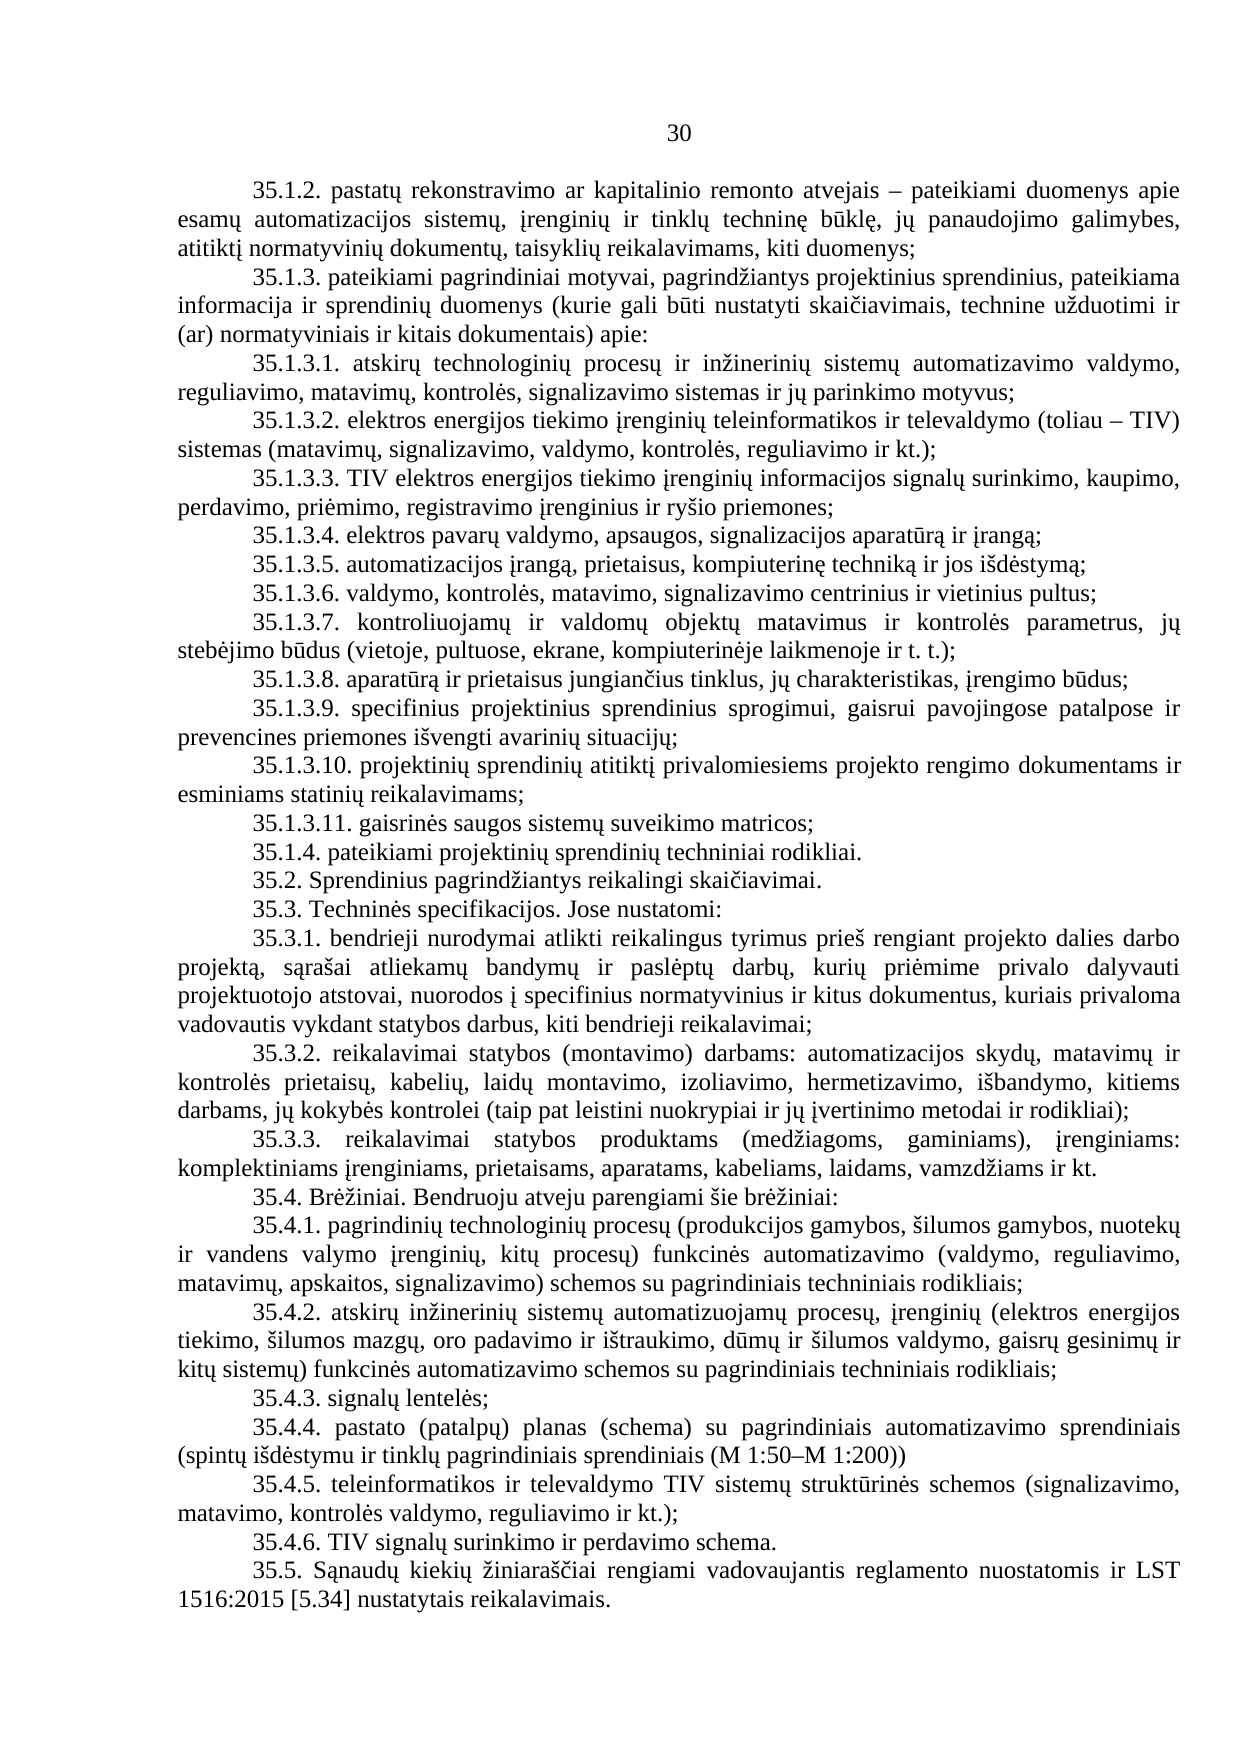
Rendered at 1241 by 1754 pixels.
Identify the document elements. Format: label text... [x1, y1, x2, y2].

text 35.1.3.1. atskirų technologinių procesų ir inžinerinių sistemų automatizavimo valdymo, reguliavimo, matavimų, kontrolės, signalizavimo sistemas ir jų parinkimo motyvus; [177, 348, 1181, 406]
text 35.4.5. teleinformatikos ir televaldymo TIV sistemų struktūrinės schemos (signalizavimo, matavimo, kontrolės valdymo, reguliavimo ir kt.); [177, 1469, 1181, 1527]
text 35.1.2. pastatų rekonstravimo ar kapitalinio remonto atvejais – pateikiami duomenys apie esamų automatizacijos sistemų, įrenginių ir tinklų techninę būklę, jų panaudojimo galimybes, atitiktį normatyvinių dokumentų, taisyklių reikalavimams, kiti duomenys; [177, 176, 1181, 262]
text 35.4.1. pagrindinių technologinių procesų (produkcijos gamybos, šilumos gamybos, nuotekų ir vandens valymo įrenginių, kitų procesų) funkcinės automatizavimo (valdymo, reguliavimo, matavimų, apskaitos, signalizavimo) schemos su pagrindiniais techniniais rodikliais; [177, 1211, 1181, 1297]
text 35.1.4. pateikiami projektinių sprendinių techniniai rodikliai. [177, 837, 1181, 866]
text 35.4. Brėžiniai. Bendruoju atveju parengiami šie brėžiniai: [177, 1182, 1181, 1211]
text 35.1.3.10. projektinių sprendinių atitiktį privalomiesiems projekto rengimo dokumentams ir esminiams statinių reikalavimams; [177, 751, 1181, 808]
text 35.1.3.6. valdymo, kontrolės, matavimo, signalizavimo centrinius ir vietinius pultus; [177, 578, 1181, 607]
text 35.3.1. bendrieji nurodymai atlikti reikalingus tyrimus prieš rengiant projekto dalies darbo projektą, sąrašai atliekamų bandymų ir paslėptų darbų, kurių priėmime privalo dalyvauti projektuotojo atstovai, nuorodos į specifinius normatyvinius ir kitus dokumentus, kuriais privaloma vadovautis vykdant statybos darbus, kiti bendrieji reikalavimai; [177, 923, 1181, 1038]
text 35.4.2. atskirų inžinerinių sistemų automatizuojamų procesų, įrenginių (elektros energijos tiekimo, šilumos mazgų, oro padavimo ir ištraukimo, dūmų ir šilumos valdymo, gaisrų gesinimų ir kitų sistemų) funkcinės automatizavimo schemos su pagrindiniais techniniais rodikliais; [177, 1297, 1181, 1383]
text 35.4.6. TIV signalų surinkimo ir perdavimo schema. [177, 1527, 1181, 1556]
text 35.1.3.7. kontroliuojamų ir valdomų objektų matavimus ir kontrolės parametrus, jų stebėjimo būdus (vietoje, pultuose, ekrane, kompiuterinėje laikmenoje ir t. t.); [177, 607, 1181, 664]
text 35.1.3.5. automatizacijos įrangą, prietaisus, kompiuterinę techniką ir jos išdėstymą; [177, 549, 1181, 578]
text 35.4.3. signalų lentelės; [177, 1383, 1181, 1412]
text 35.1.3.8. aparatūrą ir prietaisus jungiančius tinklus, jų charakteristikas, įrengimo būdus; [177, 664, 1181, 693]
text 35.1.3.3. TIV elektros energijos tiekimo įrenginių informacijos signalų surinkimo, kaupimo, perdavimo, priėmimo, registravimo įrenginius ir ryšio priemones; [177, 463, 1181, 521]
text 35.3. Techninės specifikacijos. Jose nustatomi: [177, 894, 1181, 923]
text 35.5. Sąnaudų kiekių žiniaraščiai rengiami vadovaujantis reglamento nuostatomis ir LST 1516:2015 [5.34] nustatytais reikalavimais. [177, 1556, 1181, 1613]
text 35.3.3. reikalavimai statybos produktams (medžiagoms, gaminiams), įrenginiams: komplektiniams įrenginiams, prietaisams, aparatams, kabeliams, laidams, vamzdžiams ir kt. [177, 1124, 1181, 1182]
text 35.1.3.2. elektros energijos tiekimo įrenginių teleinformatikos ir televaldymo (toliau – TIV) sistemas (matavimų, signalizavimo, valdymo, kontrolės, reguliavimo ir kt.); [177, 406, 1181, 463]
text 35.1.3.4. elektros pavarų valdymo, apsaugos, signalizacijos aparatūrą ir įrangą; [177, 521, 1181, 549]
text 35.1.3.9. specifinius projektinius sprendinius sprogimui, gaisrui pavojingose patalpose ir prevencines priemones išvengti avarinių situacijų; [177, 693, 1181, 751]
text 35.3.2. reikalavimai statybos (montavimo) darbams: automatizacijos skydų, matavimų ir kontrolės prietaisų, kabelių, laidų montavimo, izoliavimo, hermetizavimo, išbandymo, kitiems darbams, jų kokybės kontrolei (taip pat leistini nuokrypiai ir jų įvertinimo metodai ir rodikliai); [177, 1038, 1181, 1124]
text 35.2. Sprendinius pagrindžiantys reikalingi skaičiavimai. [177, 866, 1181, 894]
text 35.4.4. pastato (patalpų) planas (schema) su pagrindiniais automatizavimo sprendiniais (spintų išdėstymu ir tinklų pagrindiniais sprendiniais (M 1:50–M 1:200)) [177, 1412, 1181, 1469]
text 35.1.3.11. gaisrinės saugos sistemų suveikimo matricos; [177, 808, 1181, 837]
text 35.1.3. pateikiami pagrindiniai motyvai, pagrindžiantys projektinius sprendinius, pateikiama informacija ir sprendinių duomenys (kurie gali būti nustatyti skaičiavimais, technine užduotimi ir (ar) normatyviniais ir kitais dokumentais) apie: [177, 262, 1181, 348]
